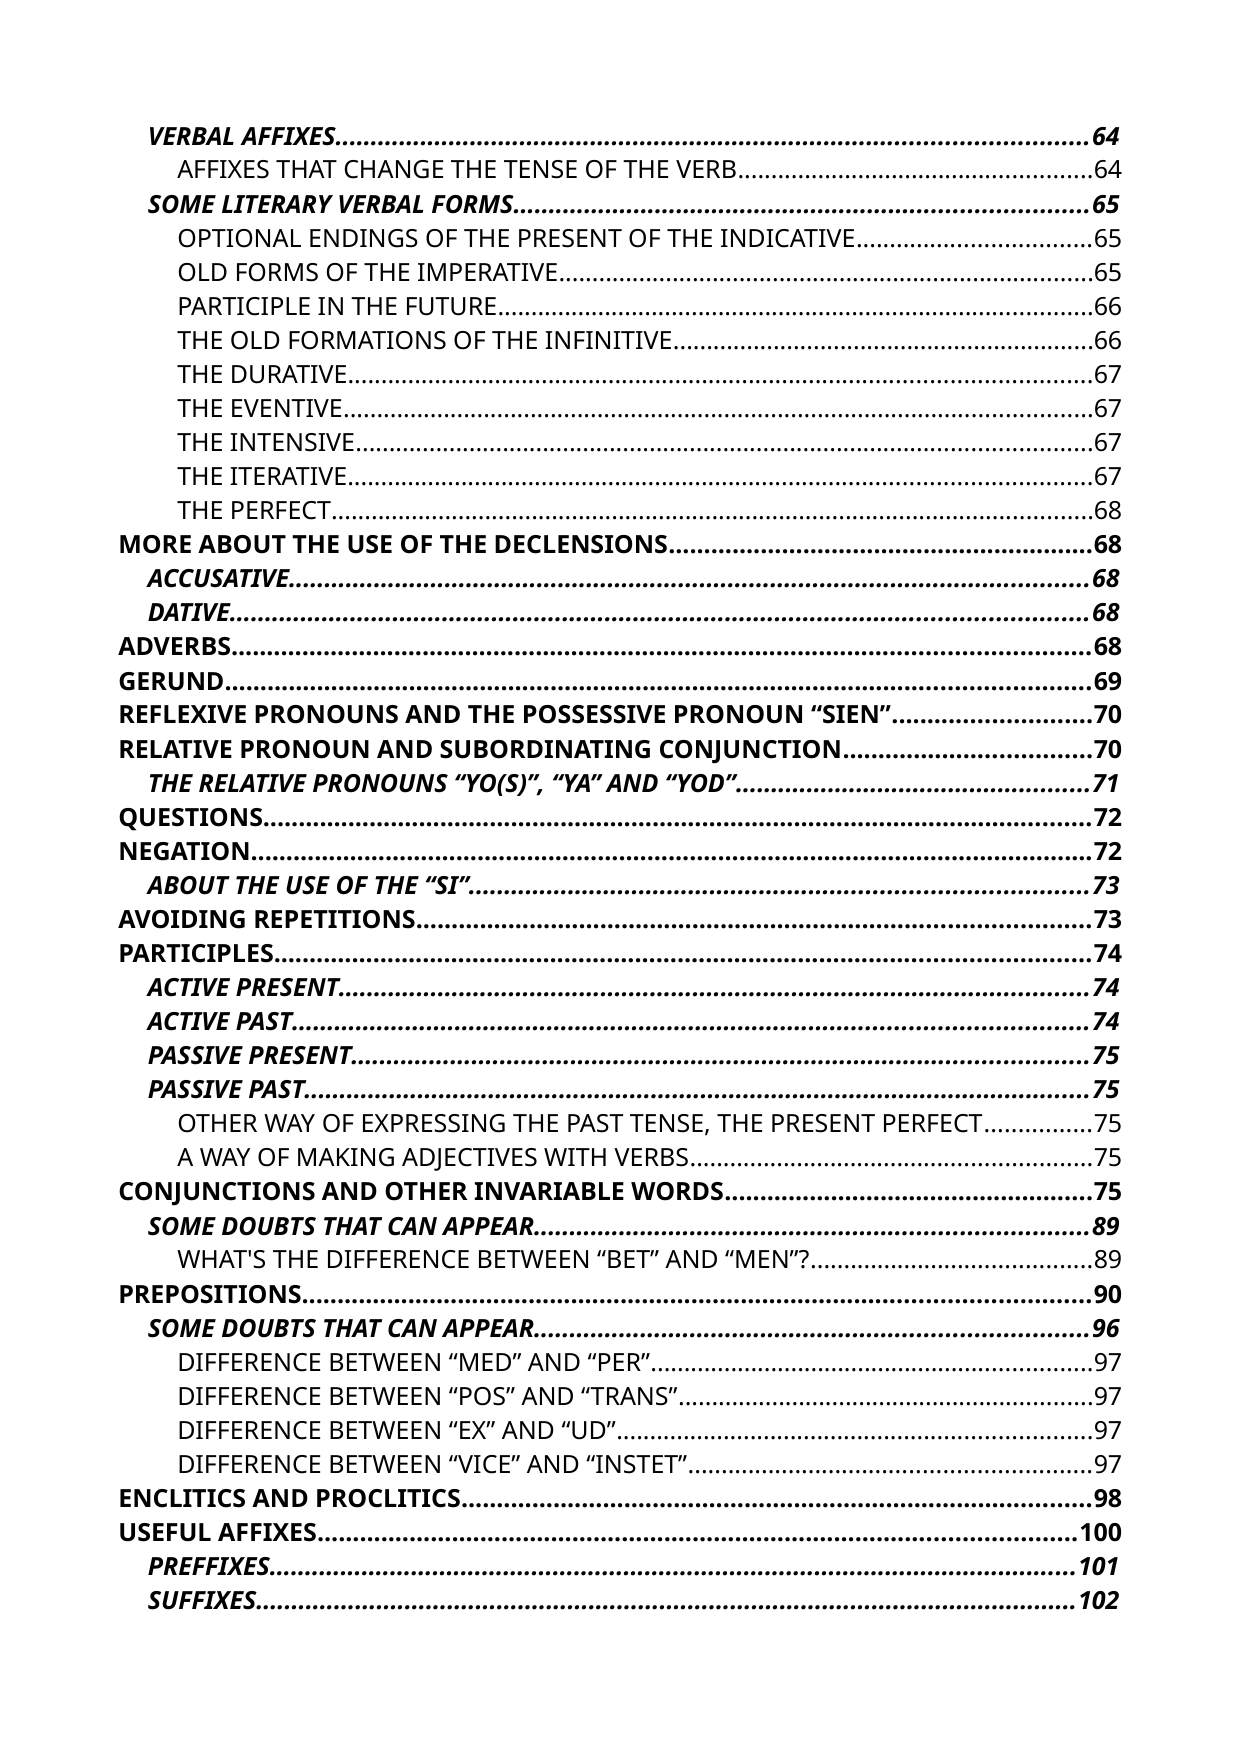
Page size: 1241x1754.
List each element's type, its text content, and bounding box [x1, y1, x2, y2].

text ADVERBS 68 [118, 629, 1122, 663]
text PARTICIPLE IN THE FUTURE 66 [177, 288, 1122, 322]
text ACCUSATIVE 68 [148, 561, 1122, 595]
text USEFUL AFFIXES 100 [118, 1515, 1122, 1549]
text ACTIVE PAST 74 [148, 1004, 1122, 1038]
text DIFFERENCE BETWEEN “MED” AND “PER” 97 [177, 1344, 1122, 1378]
text THE OLD FORMATIONS OF THE INFINITIVE 66 [177, 322, 1122, 357]
text GERUND 69 [118, 663, 1122, 697]
text RELATIVE PRONOUN AND SUBORDINATING CONJUNCTION 70 [118, 731, 1122, 765]
text ENCLITICS AND PROCLITICS 98 [118, 1481, 1122, 1515]
text CONJUNCTIONS AND OTHER INVARIABLE WORDS 75 [118, 1174, 1122, 1208]
text SOME LITERARY VERBAL FORMS 65 [148, 186, 1122, 220]
text OTHER WAY OF EXPRESSING THE PAST TENSE, THE PRESENT PERFECT 75 [177, 1106, 1122, 1140]
text QUESTIONS 72 [118, 799, 1122, 833]
text THE DURATIVE 67 [177, 357, 1122, 391]
text DATIVE 68 [148, 595, 1122, 629]
text OPTIONAL ENDINGS OF THE PRESENT OF THE INDICATIVE 65 [177, 220, 1122, 254]
text THE INTENSIVE 67 [177, 425, 1122, 459]
text ACTIVE PRESENT 74 [148, 970, 1122, 1004]
text WHAT'S THE DIFFERENCE BETWEEN “BET” AND “MEN”? 89 [177, 1242, 1122, 1276]
text DIFFERENCE BETWEEN “VICE” AND “INSTET” 97 [177, 1447, 1122, 1481]
text PREPOSITIONS 90 [118, 1276, 1122, 1310]
text PASSIVE PAST 75 [148, 1072, 1122, 1106]
text MORE ABOUT THE USE OF THE DECLENSIONS 68 [118, 527, 1122, 561]
text THE PERFECT 68 [177, 493, 1122, 527]
text SUFFIXES 102 [148, 1583, 1122, 1617]
text SOME DOUBTS THAT CAN APPEAR 96 [148, 1310, 1122, 1344]
text NEGATION 72 [118, 833, 1122, 867]
text DIFFERENCE BETWEEN “EX” AND “UD” 97 [177, 1412, 1122, 1447]
text OLD FORMS OF THE IMPERATIVE 65 [177, 254, 1122, 288]
text THE EVENTIVE 67 [177, 391, 1122, 425]
text VERBAL AFFIXES 64 [148, 118, 1122, 152]
text ABOUT THE USE OF THE “SI” 73 [148, 867, 1122, 902]
text AFFIXES THAT CHANGE THE TENSE OF THE VERB 64 [177, 152, 1122, 186]
text THE ITERATIVE 67 [177, 459, 1122, 493]
text AVOIDING REPETITIONS 73 [118, 902, 1122, 936]
text PREFFIXES 101 [148, 1549, 1122, 1583]
text PARTICIPLES 74 [118, 936, 1122, 970]
text SOME DOUBTS THAT CAN APPEAR 89 [148, 1208, 1122, 1242]
text PASSIVE PRESENT 75 [148, 1038, 1122, 1072]
text REFLEXIVE PRONOUNS AND THE POSSESSIVE PRONOUN “SIEN” 70 [118, 697, 1122, 731]
text A WAY OF MAKING ADJECTIVES WITH VERBS 75 [177, 1140, 1122, 1174]
text DIFFERENCE BETWEEN “POS” AND “TRANS” 97 [177, 1378, 1122, 1412]
text THE RELATIVE PRONOUNS “YO(S)”, “YA” AND “YOD” 71 [148, 765, 1122, 799]
